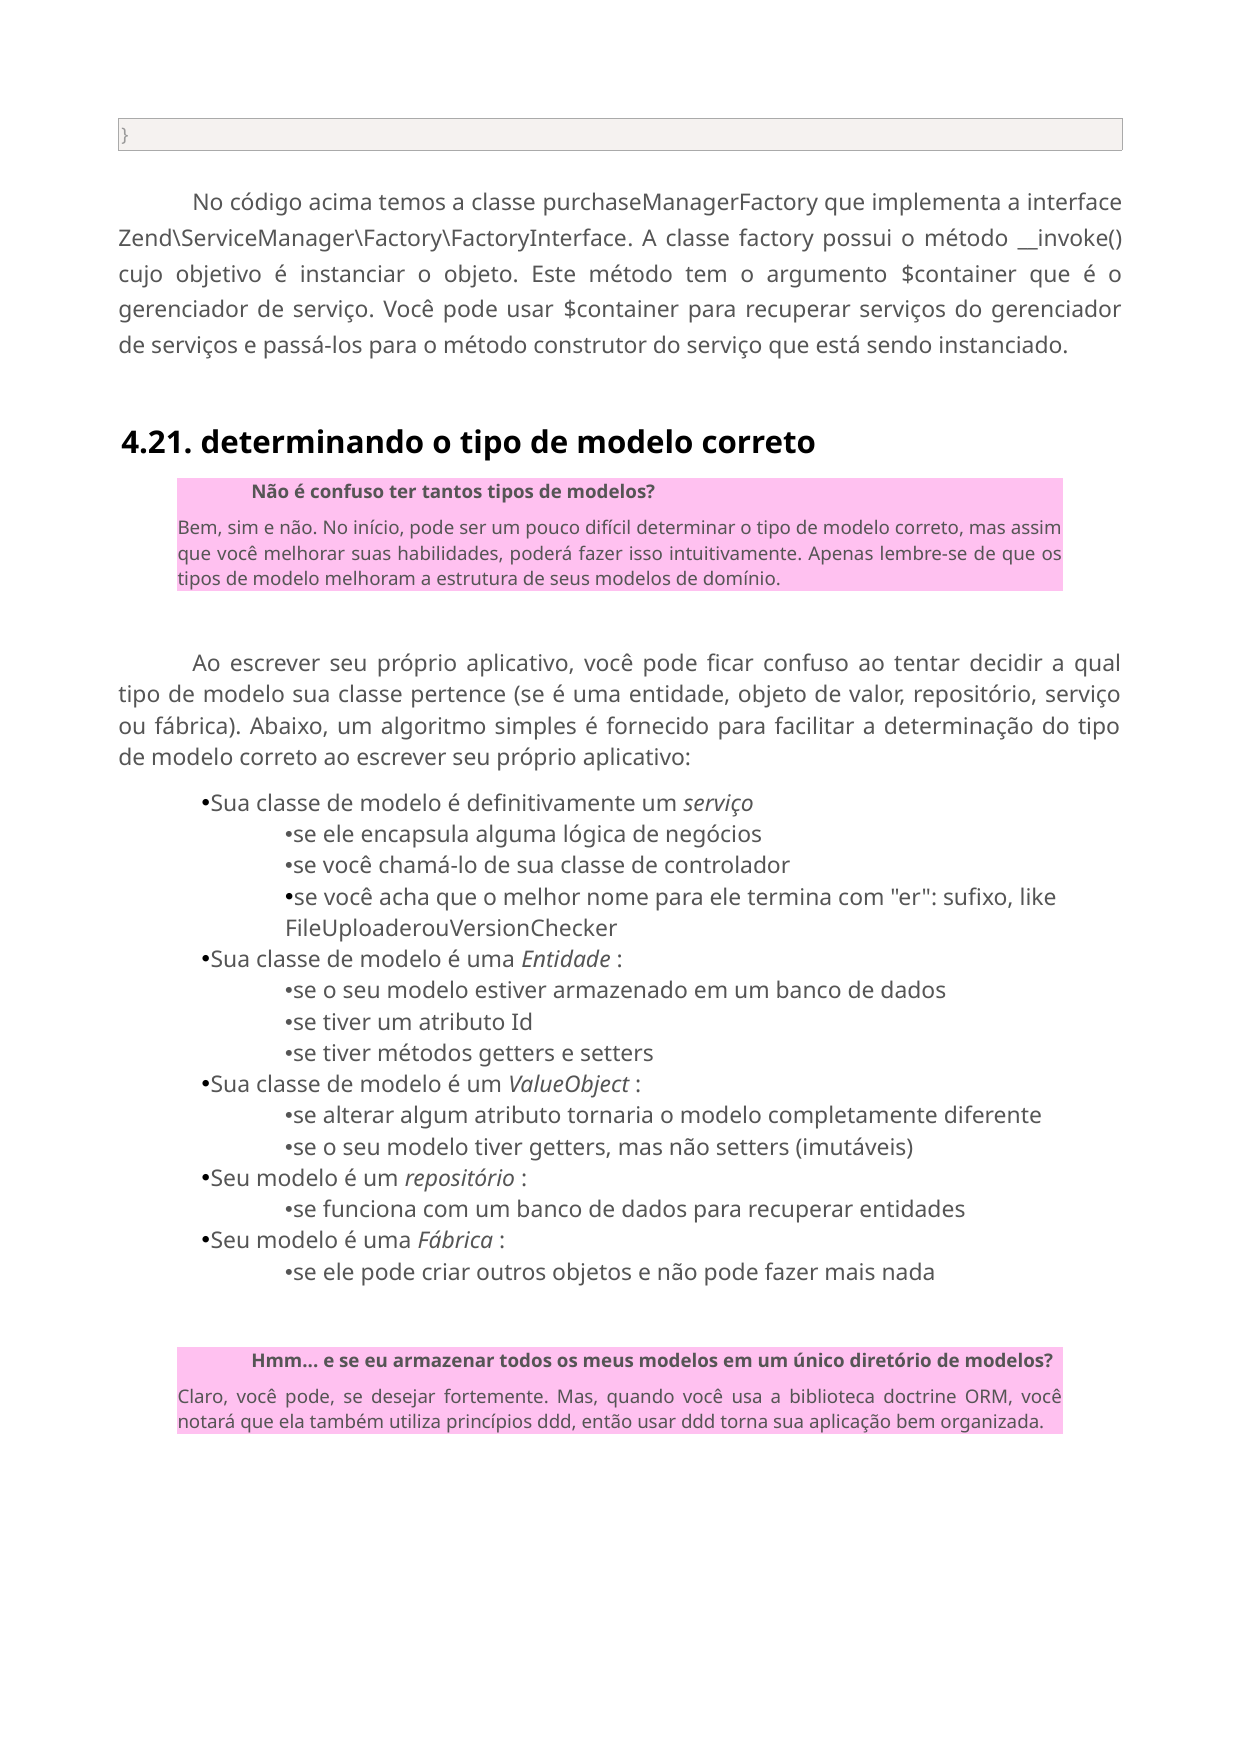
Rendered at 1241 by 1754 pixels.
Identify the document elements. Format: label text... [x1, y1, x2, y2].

list Seu modelo é uma Fábrica : [118, 1224, 1122, 1255]
list se tiver um atributo Id [118, 1005, 1122, 1037]
list Sua classe de modelo é um ValueObject : [118, 1068, 1122, 1099]
list se o seu modelo estiver armazenado em um banco de dados [118, 974, 1122, 1005]
text Claro, você pode, se desejar fortemente. Mas, quando você usa a biblioteca doctrine ORM, você notará que ela também utiliza princípios ddd, então usar ddd torna sua aplicação bem organizada. [177, 1383, 1063, 1434]
list Sua classe de modelo é uma Entidade : [118, 943, 1122, 974]
list se ele encapsula alguma lógica de negócios [118, 818, 1122, 849]
list Sua classe de modelo é definitivamente um serviço [118, 787, 1122, 818]
text Hmm... e se eu armazenar todos os meus modelos em um único diretório de modelos? [177, 1347, 1063, 1373]
text Bem, sim e não. No início, pode ser um pouco difícil determinar o tipo de modelo correto, mas assim que você melhorar suas habilidades, poderá fazer isso intuitivamente. Apenas lembre-se de que os tipos de modelo melhoram a estrutura de seus modelos de domínio. [177, 514, 1063, 591]
subtitle 4.21. determinando o tipo de modelo correto [118, 417, 1122, 466]
text Não é confuso ter tantos tipos de modelos? [177, 478, 1063, 504]
list Seu modelo é um repositório : [118, 1162, 1122, 1193]
list se ele pode criar outros objetos e não pode fazer mais nada [118, 1255, 1122, 1287]
text } [119, 119, 1122, 150]
list se o seu modelo tiver getters, mas não setters (imutáveis) [118, 1130, 1122, 1162]
list se você acha que o melhor nome para ele termina com "er": sufixo, like FileUploaderouVersionChecker [118, 880, 1122, 943]
text No código acima temos a classe purchaseManagerFactory que implementa a interface Zend\ServiceManager\Factory\FactoryInterface. A classe factory possui o método __invoke() cujo objetivo é instanciar o objeto. Este método tem o argumento $container que é o gerenciador de serviço. Você pode usar $container para recuperar serviços do gerenciador de serviços e passá-los para o método construtor do serviço que está sendo instanciado. [118, 186, 1122, 361]
list se você chamá-lo de sua classe de controlador [118, 849, 1122, 880]
list se alterar algum atributo tornaria o modelo completamente diferente [118, 1099, 1122, 1130]
list se funciona com um banco de dados para recuperar entidades [118, 1193, 1122, 1224]
text Ao escrever seu próprio aplicativo, você pode ficar confuso ao tentar decidir a qual tipo de modelo sua classe pertence (se é uma entidade, objeto de valor, repositório, serviço ou fábrica). Abaixo, um algoritmo simples é fornecido para facilitar a determinação do tipo de modelo correto ao escrever seu próprio aplicativo: [118, 647, 1122, 772]
list se tiver métodos getters e setters [118, 1037, 1122, 1068]
